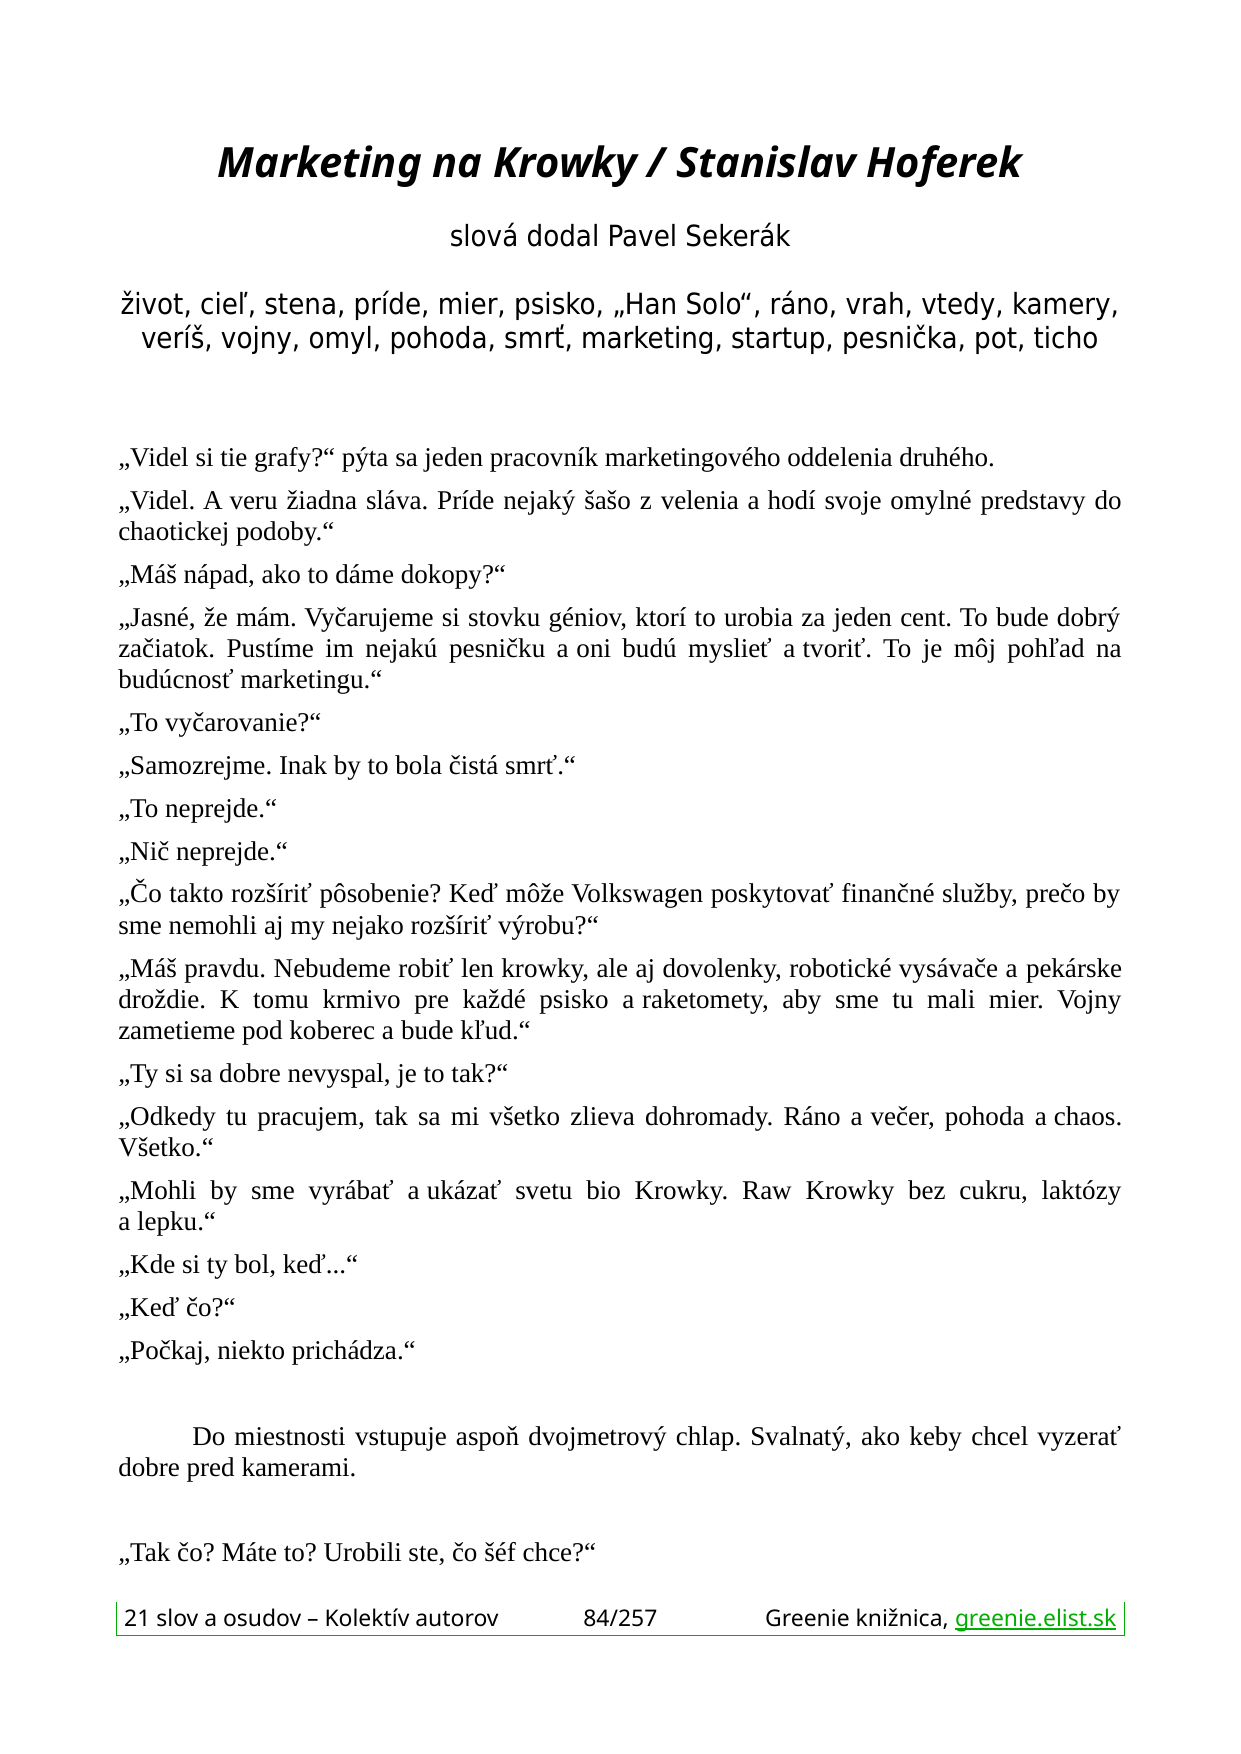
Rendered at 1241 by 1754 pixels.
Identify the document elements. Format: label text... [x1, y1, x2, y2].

text „Ty si sa dobre nevyspal, je to tak?“ [118, 1057, 1122, 1088]
text Do miestnosti vstupuje aspoň dvojmetrový chlap. Svalnatý, ako keby chcel vyzerať dobre pred kamerami. [118, 1419, 1122, 1482]
text „Odkedy tu pracujem, tak sa mi všetko zlieva dohromady. Ráno a večer, pohoda a chaos. Všetko.“ [118, 1100, 1122, 1162]
text slová dodal Pavel Sekerák [118, 219, 1122, 253]
text „Máš nápad, ako to dáme dokopy?“ [118, 558, 1122, 589]
text „Jasné, že mám. Vyčarujeme si stovku géniov, ktorí to urobia za jeden cent. To bude dobrý začiatok. Pustíme im nejakú pesničku a oni budú myslieť a tvoriť. To je môj pohľad na budúcnosť marketingu.“ [118, 601, 1122, 694]
text „Čo takto rozšíriť pôsobenie? Keď môže Volkswagen poskytovať finančné služby, prečo by sme nemohli aj my nejako rozšíriť výrobu?“ [118, 878, 1122, 940]
text „Tak čo? Máte to? Urobili ste, čo šéf chce?“ [118, 1537, 1122, 1568]
text „To neprejde.“ [118, 792, 1122, 823]
text „Videl si tie grafy?“ pýta sa jeden pracovník marketingového oddelenia druhého. [118, 441, 1122, 472]
text „To vyčarovanie?“ [118, 706, 1122, 737]
text život, cieľ, stena, príde, mier, psisko, „Han Solo“, ráno, vrah, vtedy, kamery, veríš, vojny, omyl, pohoda, smrť, marketing, startup, pesnička, pot, ticho [118, 287, 1122, 355]
subtitle Marketing na Krowky / Stanislav Hoferek [118, 133, 1122, 190]
text „Mohli by sme vyrábať a ukázať svetu bio Krowky. Raw Krowky bez cukru, laktózy a lepku.“ [118, 1174, 1122, 1236]
text „Počkaj, niekto prichádza.“ [118, 1334, 1122, 1365]
text „Videl. A veru žiadna sláva. Príde nejaký šašo z velenia a hodí svoje omylné predstavy do chaotickej podoby.“ [118, 484, 1122, 546]
text „Kde si ty bol, keď...“ [118, 1248, 1122, 1279]
text „Nič neprejde.“ [118, 835, 1122, 866]
text „Keď čo?“ [118, 1291, 1122, 1322]
text „Máš pravdu. Nebudeme robiť len krowky, ale aj dovolenky, robotické vysávače a pekárske droždie. K tomu krmivo pre každé psisko a raketomety, aby sme tu mali mier. Vojny zametieme pod koberec a bude kľud.“ [118, 952, 1122, 1045]
text „Samozrejme. Inak by to bola čistá smrť.“ [118, 749, 1122, 780]
